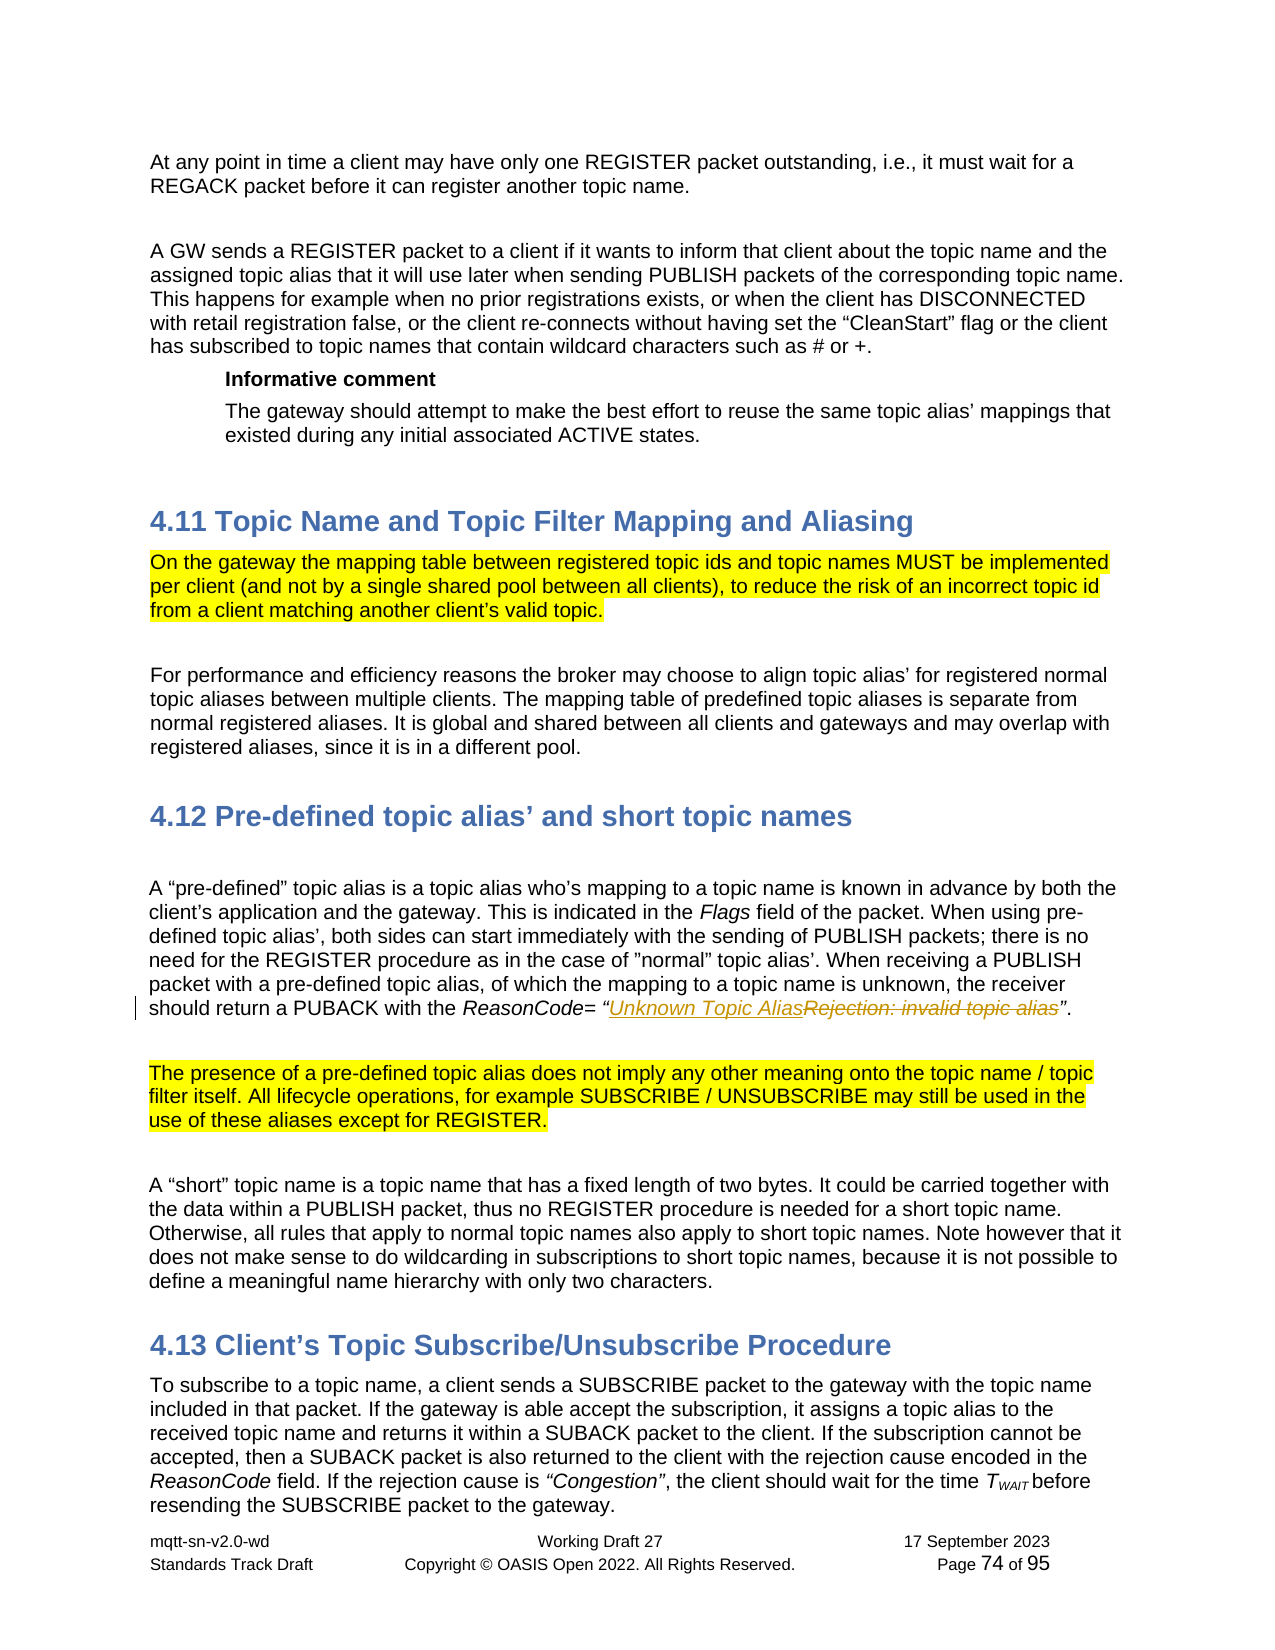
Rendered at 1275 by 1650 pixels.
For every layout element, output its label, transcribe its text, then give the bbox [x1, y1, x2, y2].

text The gateway should attempt to make the best effort to reuse the same topic alias’ mappings that existed during any initial associated ACTIVE states. [225, 399, 1125, 447]
text On the gateway the mapping table between registered topic ids and topic names MUST be implemented per client (and not by a single shared pool between all clients), to reduce the risk of an incorrect topic id from a client matching another client’s valid topic. [150, 550, 1125, 622]
text Informative comment [225, 367, 1125, 391]
text For performance and efficiency reasons the broker may choose to align topic alias’ for registered normal topic aliases between multiple clients. The mapping table of predefined topic aliases is separate from normal registered aliases. It is global and shared between all clients and gateways and may overlap with registered aliases, since it is in a different pool. [150, 663, 1125, 758]
subtitle 4.13 Client’s Topic Subscribe/Unsubscribe Procedure [150, 1328, 1124, 1362]
text The presence of a pre-defined topic alias does not imply any other meaning onto the topic name / topic filter itself. All lifecycle operations, for example SUBSCRIBE / UNSUBSCRIBE may still be used in the use of these aliases except for REGISTER. [148, 1060, 1124, 1132]
text To subscribe to a topic name, a client sends a SUBSCRIBE packet to the gateway with the topic name included in that packet. If the gateway is able accept the subscription, it assigns a topic alias to the received topic name and returns it within a SUBACK packet to the client. If the subscription cannot be accepted, then a SUBACK packet is also returned to the client with the rejection cause encoded in the ReasonCode field. If the rejection cause is “Congestion”, the client should wait for the time TWAIT before resending the SUBSCRIBE packet to the gateway. [149, 1373, 1124, 1516]
text A GW sends a REGISTER packet to a client if it wants to inform that client about the topic name and the assigned topic alias that it will use later when sending PUBLISH packets of the corresponding topic name. This happens for example when no prior registrations exists, or when the client has DISCONNECTED with retail registration false, or the client re-connects without having set the “CleanStart” flag or the client has subscribed to topic names that contain wildcard characters such as # or +. [150, 238, 1125, 358]
text At any point in time a client may have only one REGISTER packet outstanding, i.e., it must wait for a REGACK packet before it can register another topic name. [150, 150, 1125, 198]
subtitle 4.11 Topic Name and Topic Filter Mapping and Aliasing [150, 504, 1125, 538]
subtitle 4.12 Pre-defined topic alias’ and short topic names [150, 799, 1125, 833]
text A “short” topic name is a topic name that has a fixed length of two bytes. It could be carried together with the data within a PUBLISH packet, thus no REGISTER procedure is needed for a short topic name. Otherwise, all rules that apply to normal topic names also apply to short topic names. Note however that it does not make sense to do wildcarding in subscriptions to short topic names, because it is not possible to define a meaningful name hierarchy with only two characters. [148, 1173, 1124, 1293]
text A “pre-defined” topic alias is a topic alias who’s mapping to a topic name is known in advance by both the client’s application and the gateway. This is indicated in the Flags field of the packet. When using pre-defined topic alias’, both sides can start immediately with the sending of PUBLISH packets; there is no need for the REGISTER procedure as in the case of ”normal” topic alias’. When receiving a PUBLISH packet with a pre-defined topic alias, of which the mapping to a topic name is unknown, the receiver should return a PUBACK with the ReasonCode= “Unknown Topic Alias”. [148, 876, 1124, 1020]
